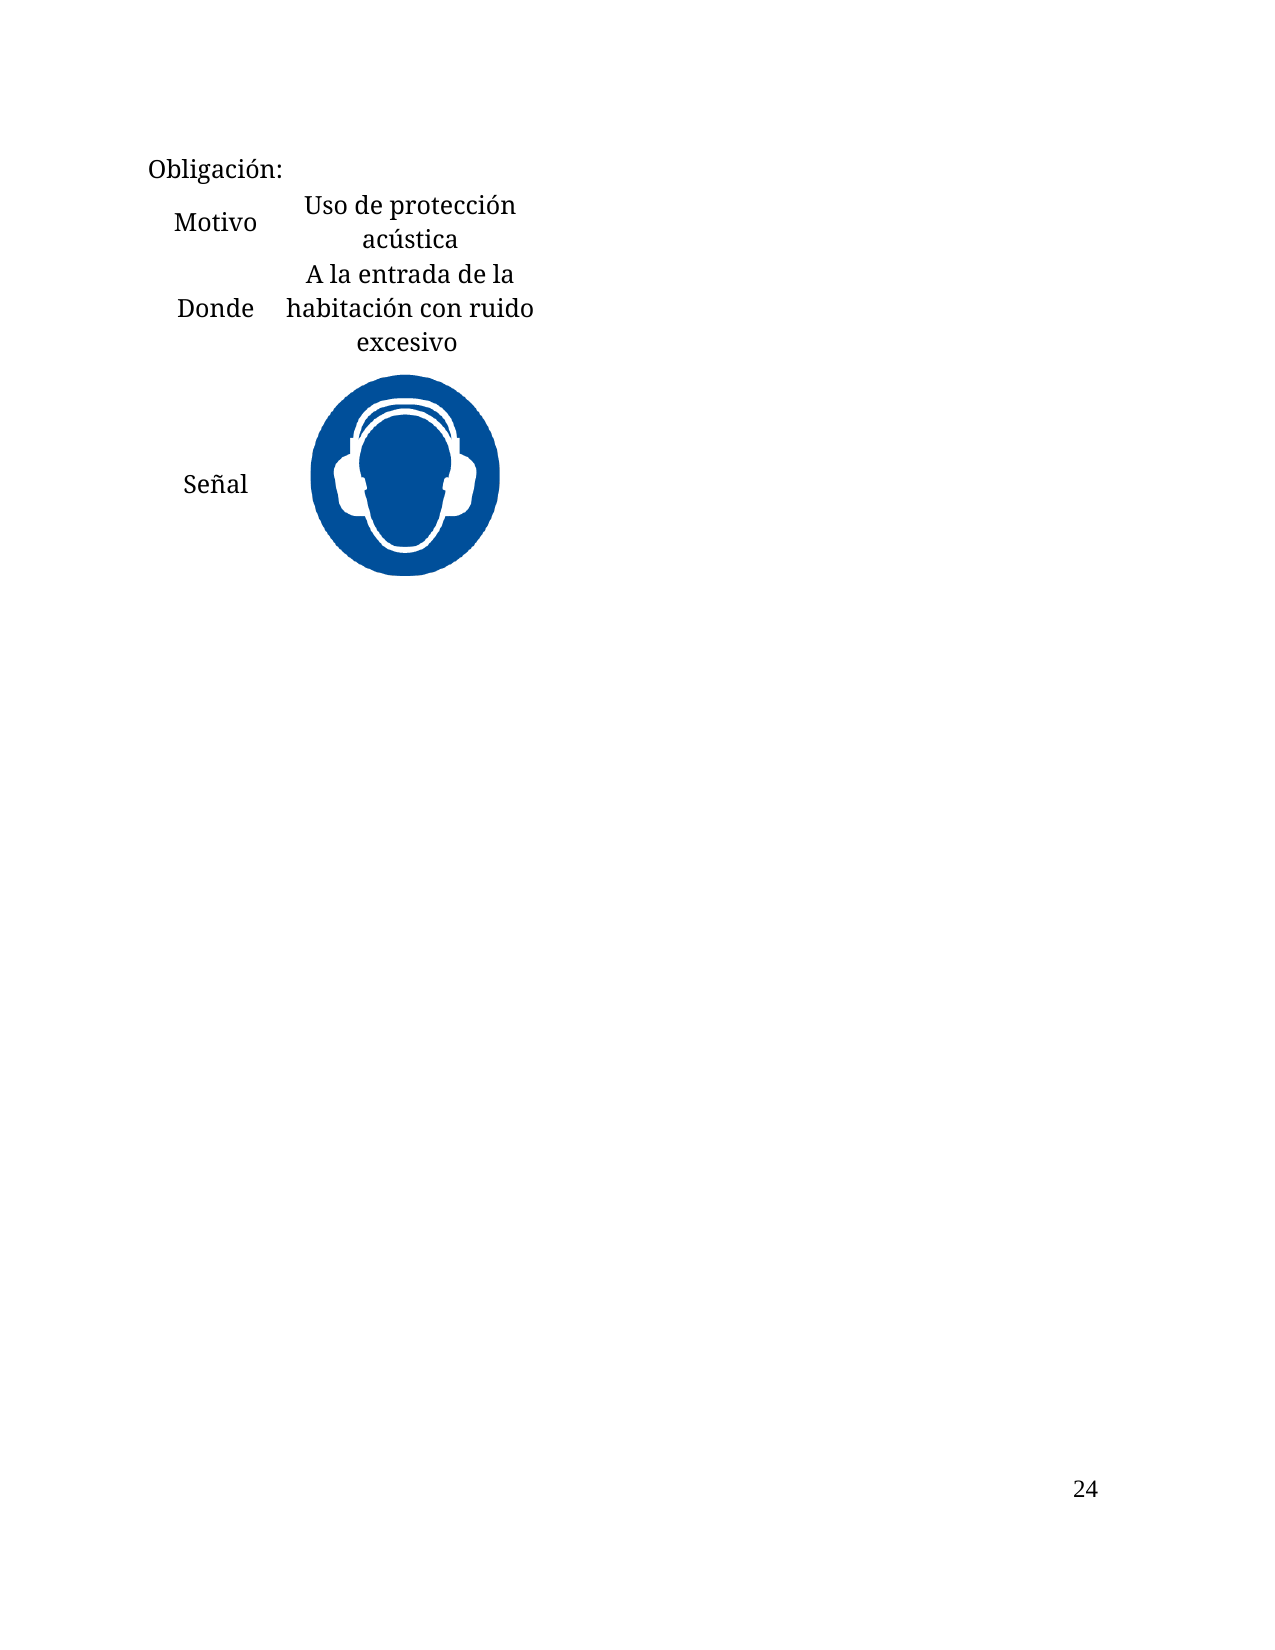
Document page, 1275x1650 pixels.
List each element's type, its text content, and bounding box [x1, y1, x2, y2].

picture [310, 374, 500, 576]
table_cell A la entrada de la habitación con ruido excesivo [284, 257, 537, 359]
table_cell Señal [148, 359, 283, 609]
text Obligación: [148, 152, 1098, 186]
table_cell [537, 257, 785, 359]
table_header Motivo [148, 186, 283, 257]
table_cell [785, 359, 1098, 609]
table_header Uso de protección acústica [284, 186, 537, 257]
table_cell [537, 359, 785, 609]
table_cell [284, 359, 537, 609]
table_header [537, 186, 785, 257]
table_cell [785, 257, 1098, 359]
table_header [785, 186, 1098, 257]
table_cell Donde [148, 257, 283, 359]
